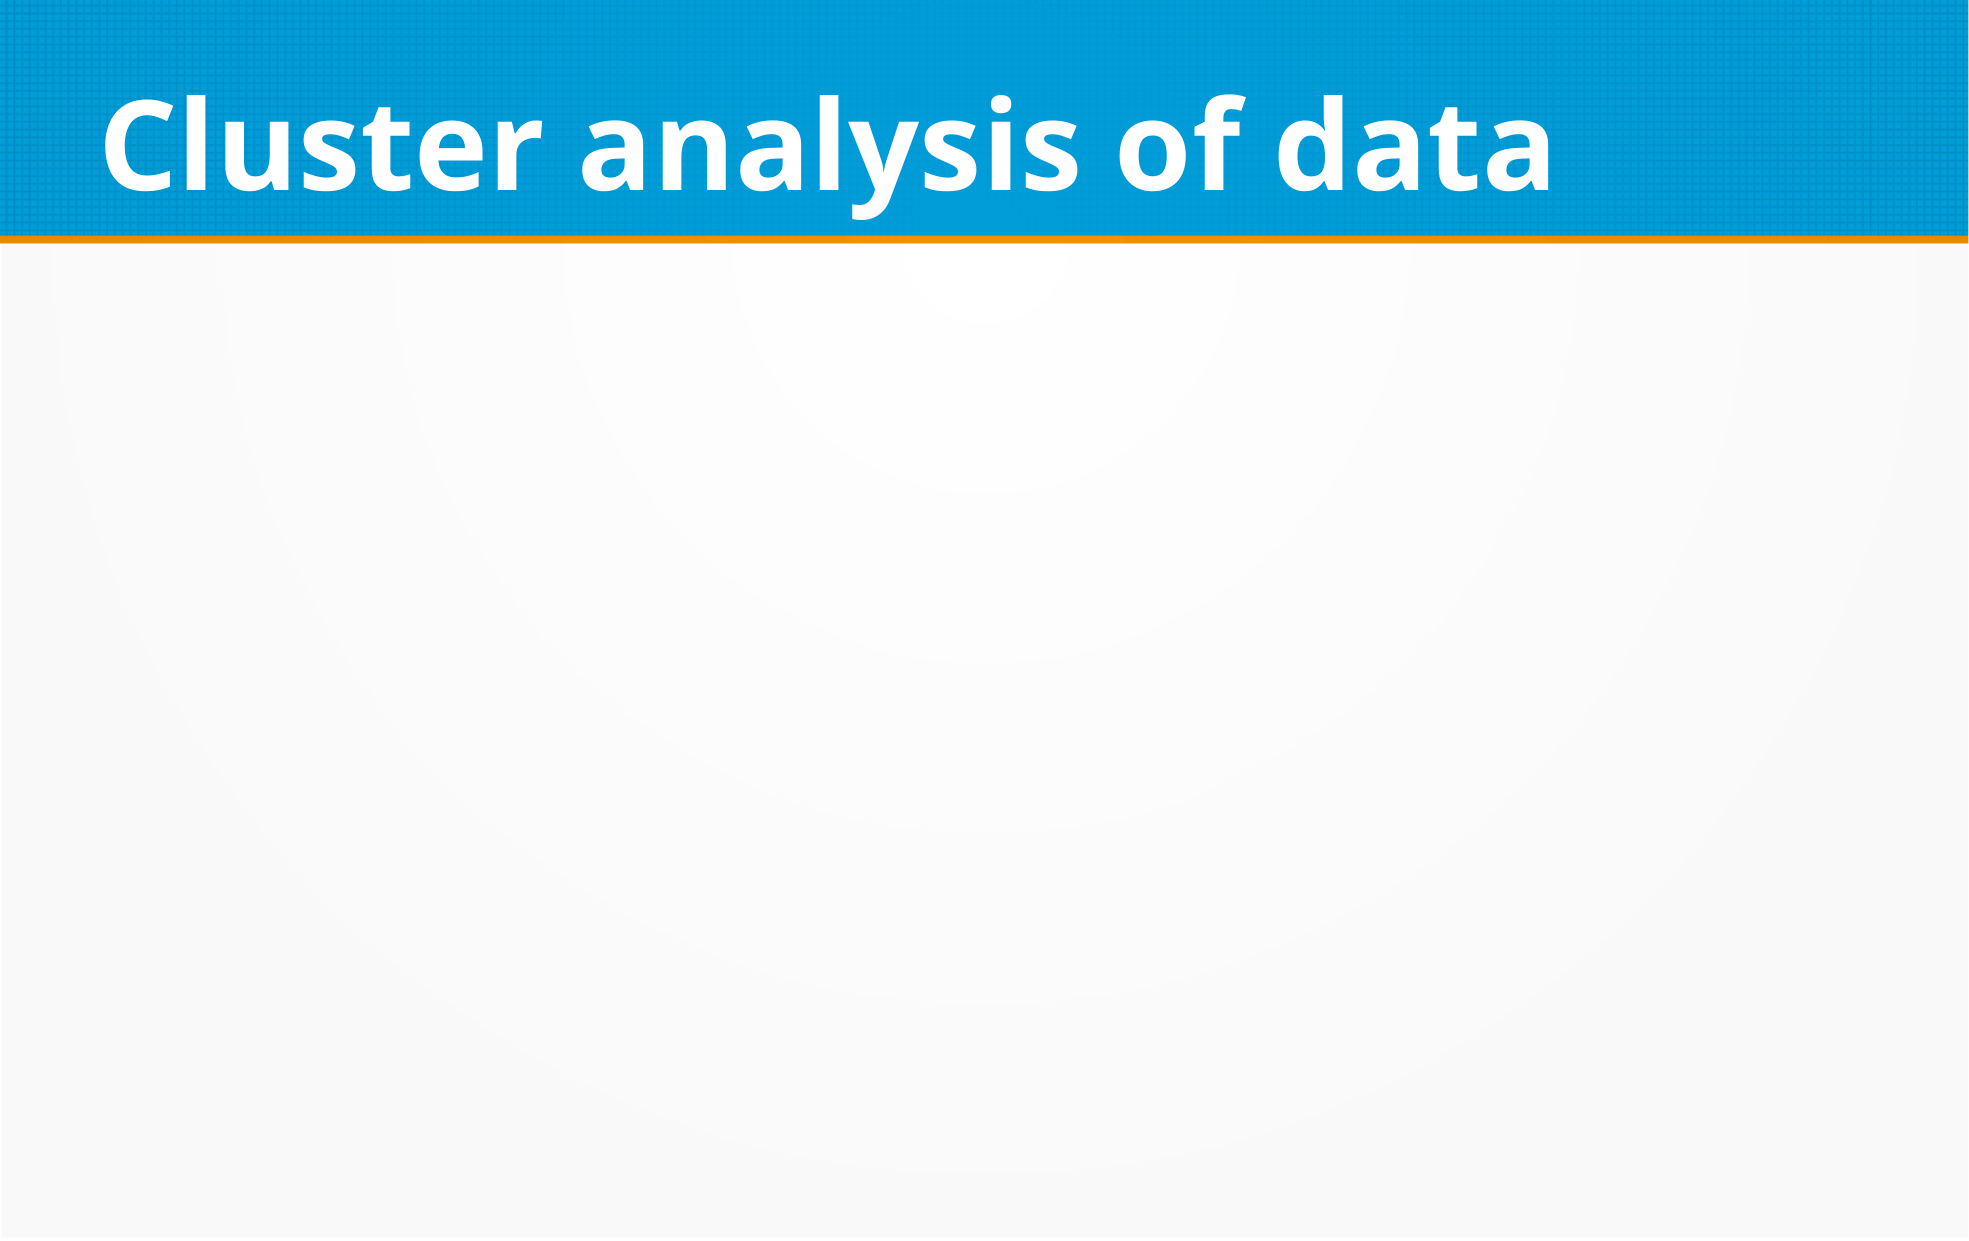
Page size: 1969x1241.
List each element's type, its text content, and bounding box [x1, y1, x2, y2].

title Cluster analysis of data [98, 19, 1870, 227]
picture [0, 236, 1969, 1241]
